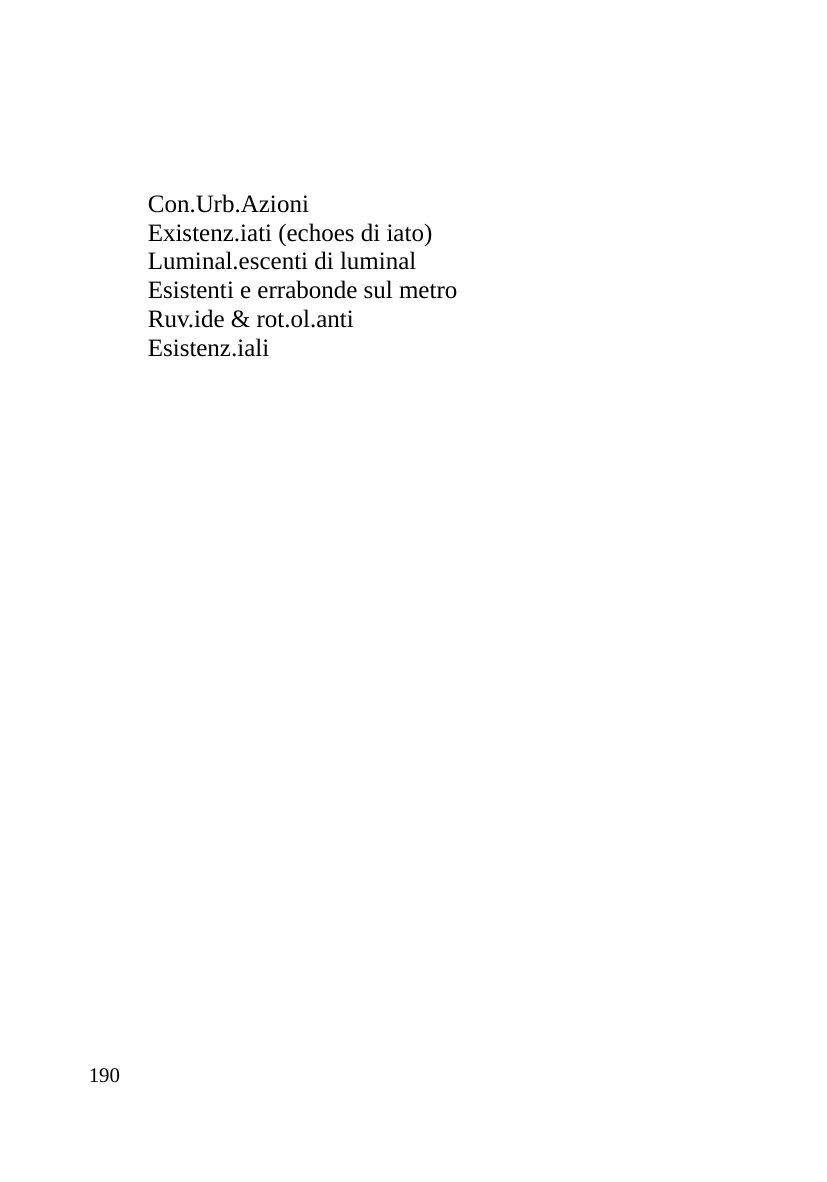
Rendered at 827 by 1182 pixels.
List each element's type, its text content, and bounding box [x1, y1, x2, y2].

text Ruv.ide & rot.ol.anti [148, 304, 738, 333]
text Esistenti e errabonde sul metro [148, 275, 738, 304]
text Esistenz.iali [148, 333, 738, 361]
text Existenz.iati (echoes di iato) [148, 218, 738, 246]
text Luminal.escenti di luminal [148, 246, 738, 275]
text Con.Urb.Azioni [148, 189, 738, 218]
